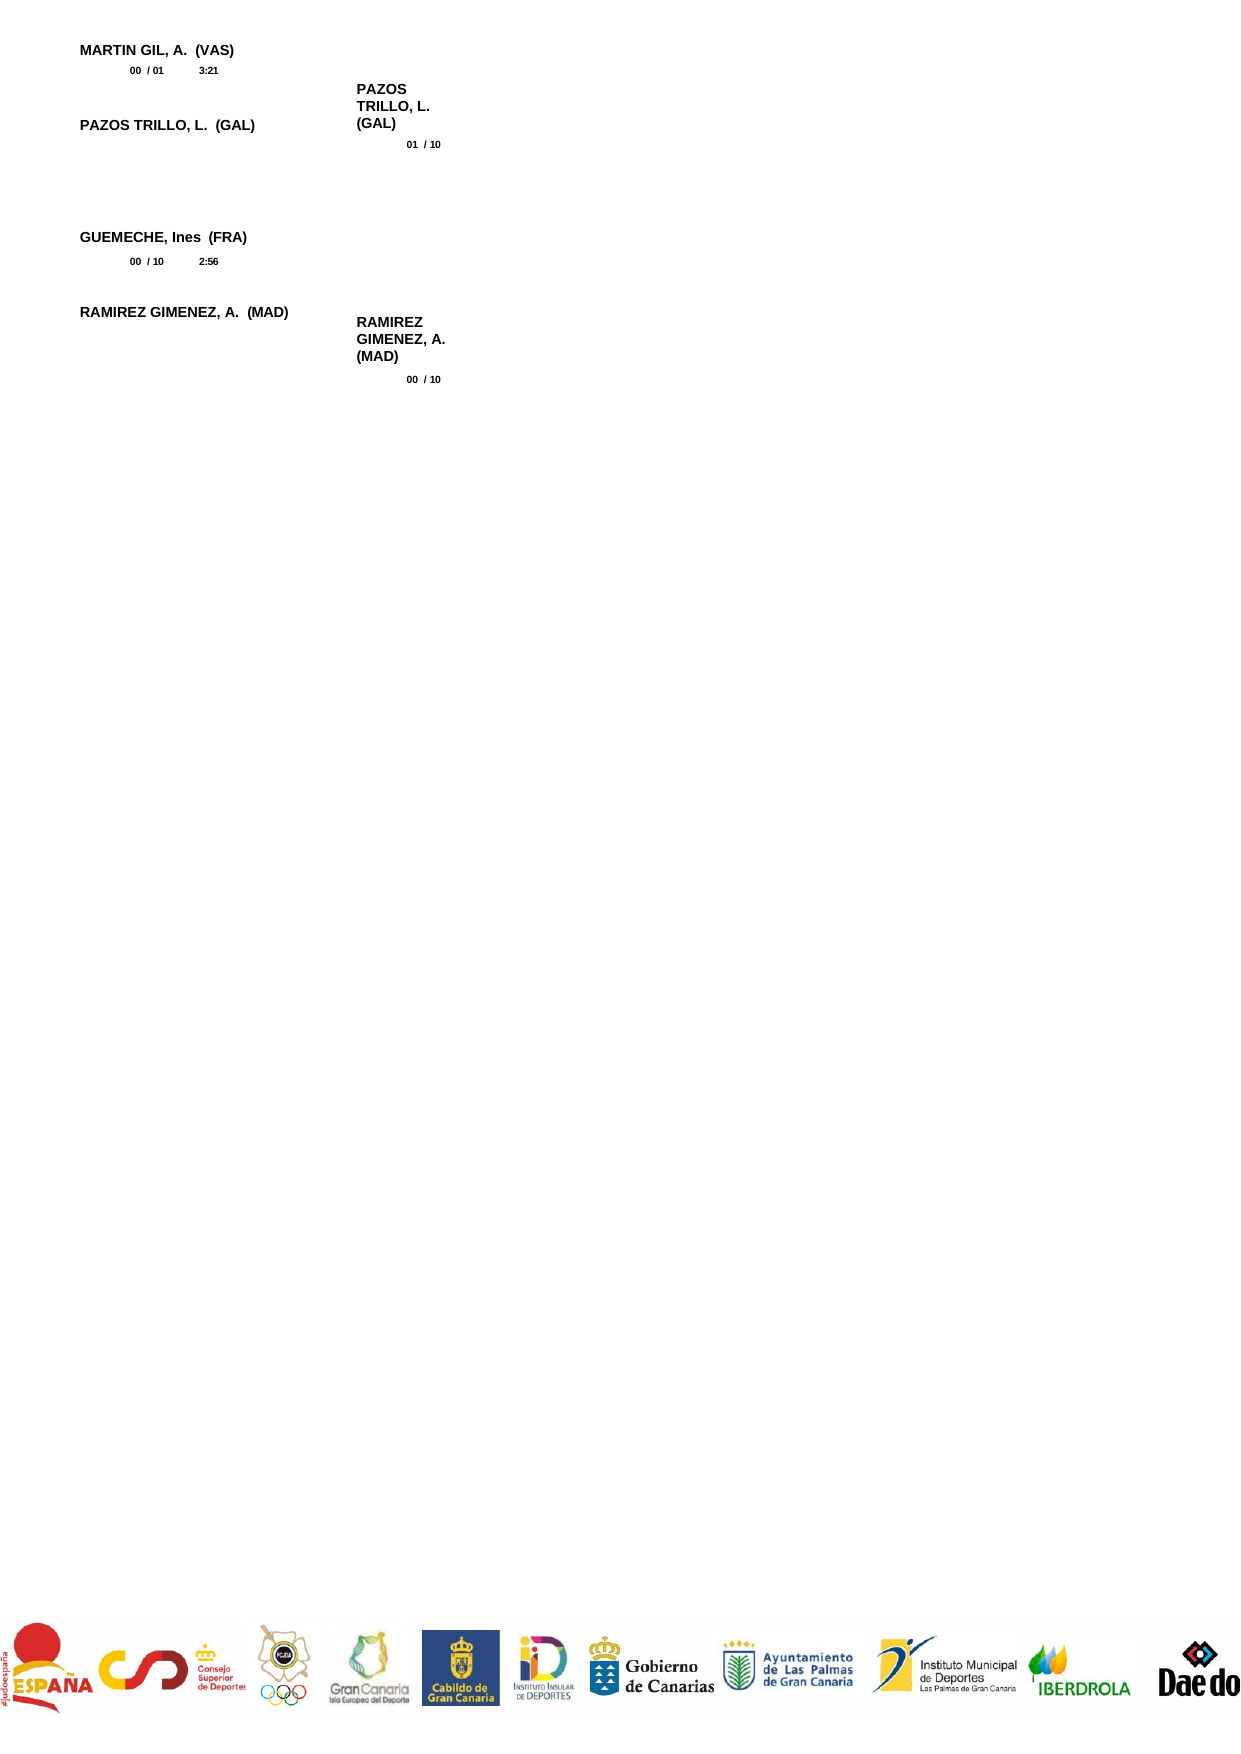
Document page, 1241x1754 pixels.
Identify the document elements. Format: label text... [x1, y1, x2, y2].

text MARTIN GIL, A. (VAS) [79, 42, 334, 58]
text GUEMECHE, Ines (FRA) [79, 229, 334, 246]
text RAMIREZ GIMENEZ, A. (MAD) [356, 314, 450, 364]
text 01 / 10 1:25 [406, 139, 450, 163]
text PAZOS TRILLO, L. (GAL) [356, 81, 450, 131]
text 00 / 10 2:56 [129, 256, 334, 268]
picture [0, 1622, 1241, 1714]
text 00 / 01 3:21 [129, 64, 334, 76]
text 00 / 10 2:12 [406, 374, 450, 398]
text PAZOS TRILLO, L. (GAL) [79, 117, 334, 133]
text RAMIREZ GIMENEZ, A. (MAD) [79, 304, 334, 321]
